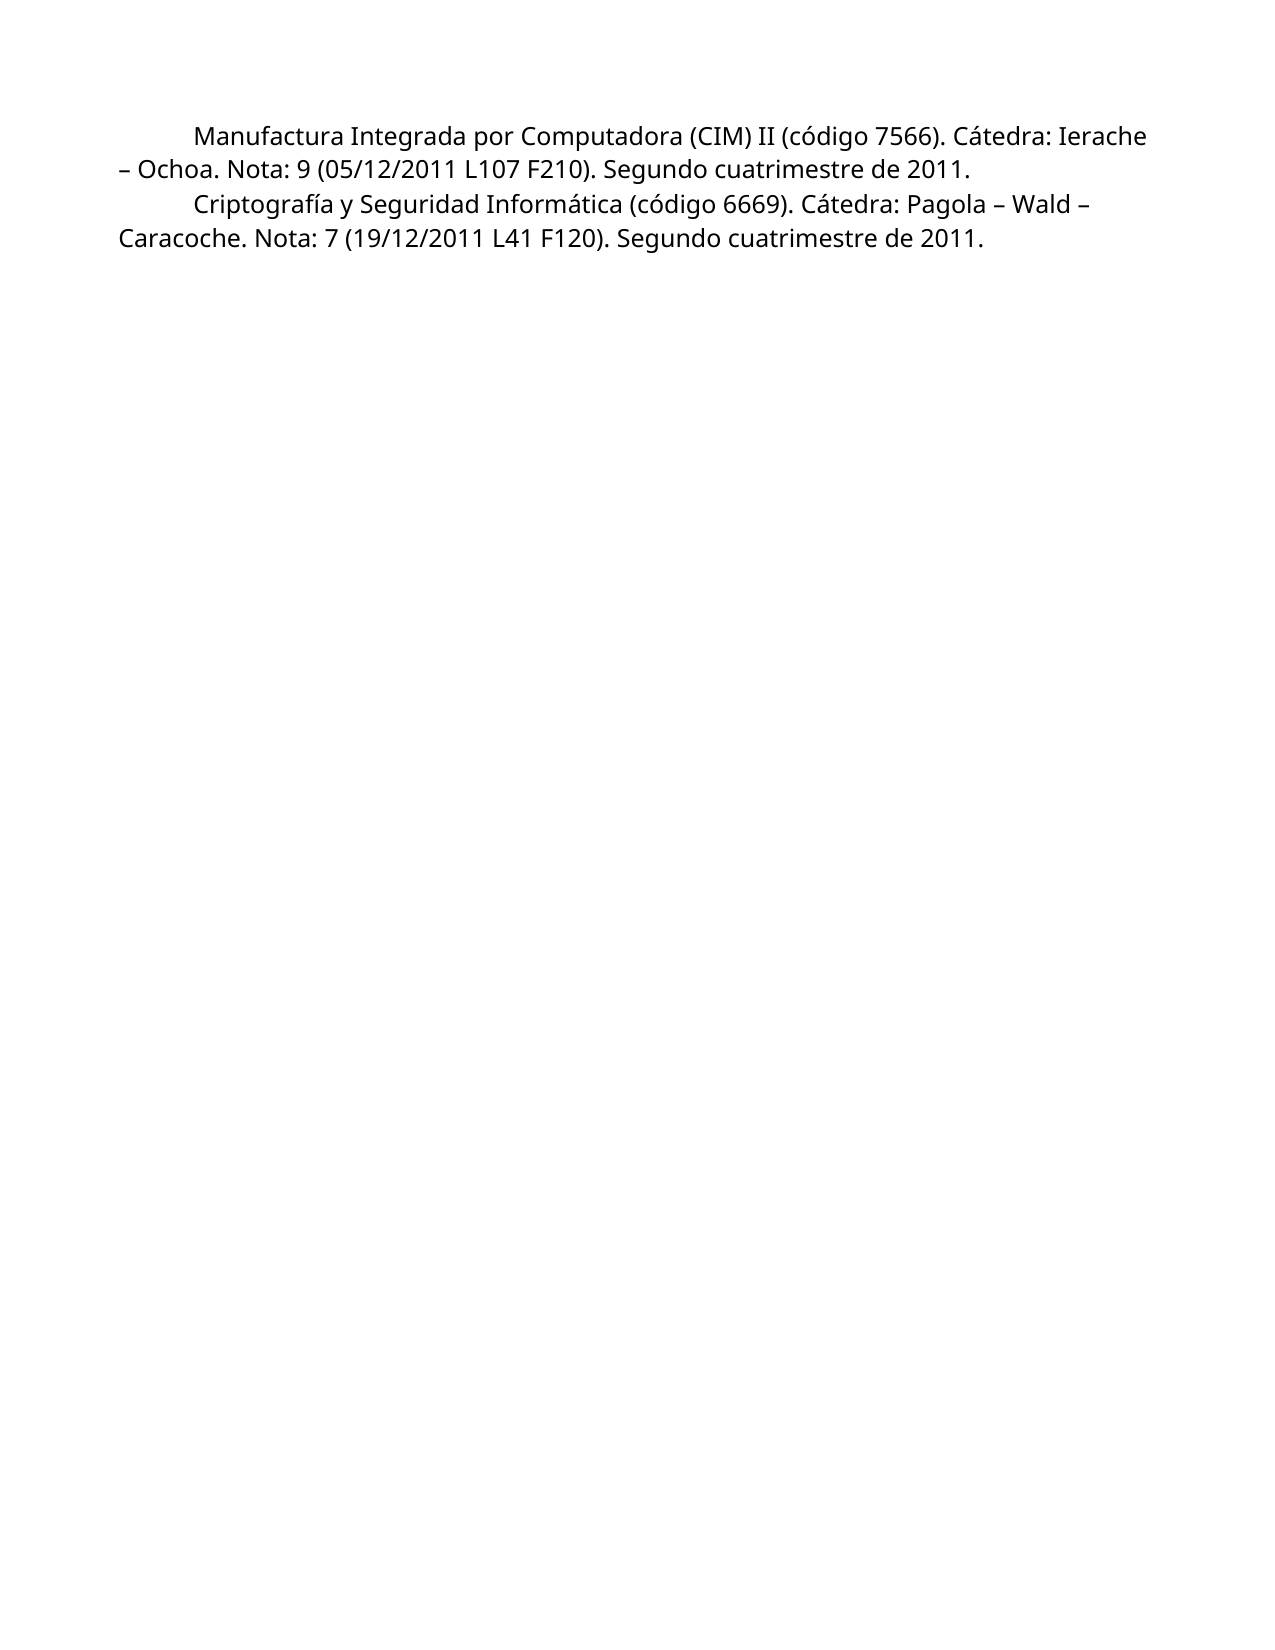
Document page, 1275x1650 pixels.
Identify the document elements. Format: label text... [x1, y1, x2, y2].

text Criptografía y Seguridad Informática (código 6669). Cátedra: Pagola – Wald – Caracoche. Nota: 7 (19/12/2011 L41 F120). Segundo cuatrimestre de 2011. [118, 186, 1157, 254]
text Manufactura Integrada por Computadora (CIM) II (código 7566). Cátedra: Ierache – Ochoa. Nota: 9 (05/12/2011 L107 F210). Segundo cuatrimestre de 2011. [118, 118, 1157, 186]
